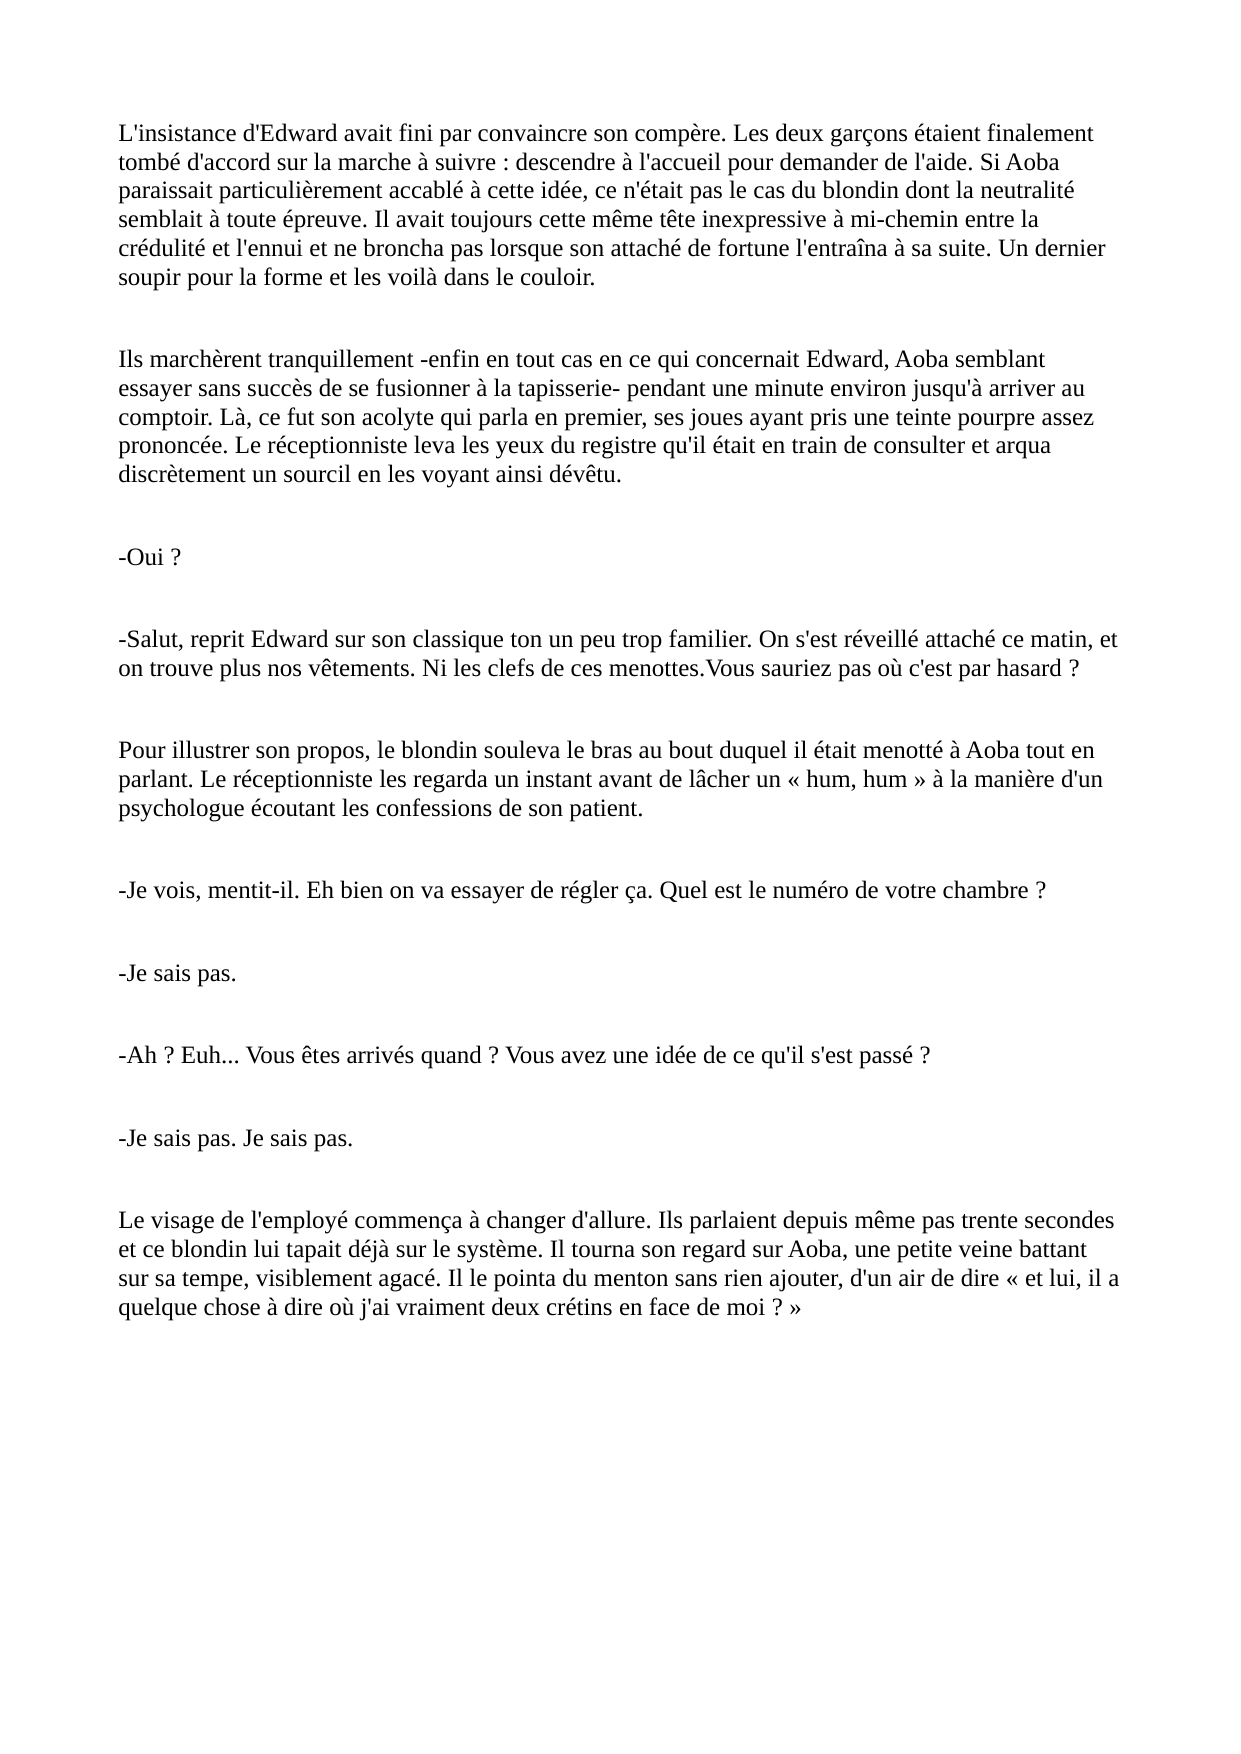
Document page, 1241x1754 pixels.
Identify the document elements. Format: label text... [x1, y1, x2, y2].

text -Oui ? [118, 542, 1122, 571]
text -Je sais pas. [118, 958, 1122, 987]
text -Je sais pas. Je sais pas. [118, 1123, 1122, 1152]
text Le visage de l'employé commença à changer d'allure. Ils parlaient depuis même pas trente secondes et ce blondin lui tapait déjà sur le système. Il tourna son regard sur Aoba, une petite veine battant sur sa tempe, visiblement agacé. Il le pointa du menton sans rien ajouter, d'un air de dire « et lui, il a quelque chose à dire où j'ai vraiment deux crétins en face de moi ? » [118, 1206, 1122, 1321]
text L'insistance d'Edward avait fini par convaincre son compère. Les deux garçons étaient finalement tombé d'accord sur la marche à suivre : descendre à l'accueil pour demander de l'aide. Si Aoba paraissait particulièrement accablé à cette idée, ce n'était pas le cas du blondin dont la neutralité semblait à toute épreuve. Il avait toujours cette même tête inexpressive à mi-chemin entre la crédulité et l'ennui et ne broncha pas lorsque son attaché de fortune l'entraîna à sa suite. Un dernier soupir pour la forme et les voilà dans le couloir. [118, 118, 1122, 291]
text Ils marchèrent tranquillement -enfin en tout cas en ce qui concernait Edward, Aoba semblant essayer sans succès de se fusionner à la tapisserie- pendant une minute environ jusqu'à arriver au comptoir. Là, ce fut son acolyte qui parla en premier, ses joues ayant pris une teinte pourpre assez prononcée. Le réceptionniste leva les yeux du registre qu'il était en train de consulter et arqua discrètement un sourcil en les voyant ainsi dévêtu. [118, 344, 1122, 488]
text -Je vois, mentit-il. Eh bien on va essayer de régler ça. Quel est le numéro de votre chambre ? [118, 876, 1122, 904]
text -Ah ? Euh... Vous êtes arrivés quand ? Vous avez une idée de ce qu'il s'est passé ? [118, 1041, 1122, 1069]
text Pour illustrer son propos, le blondin souleva le bras au bout duquel il était menotté à Aoba tout en parlant. Le réceptionniste les regarda un instant avant de lâcher un « hum, hum » à la manière d'un psychologue écoutant les confessions de son patient. [118, 736, 1122, 822]
text -Salut, reprit Edward sur son classique ton un peu trop familier. On s'est réveillé attaché ce matin, et on trouve plus nos vêtements. Ni les clefs de ces menottes.Vous sauriez pas où c'est par hasard ? [118, 624, 1122, 682]
